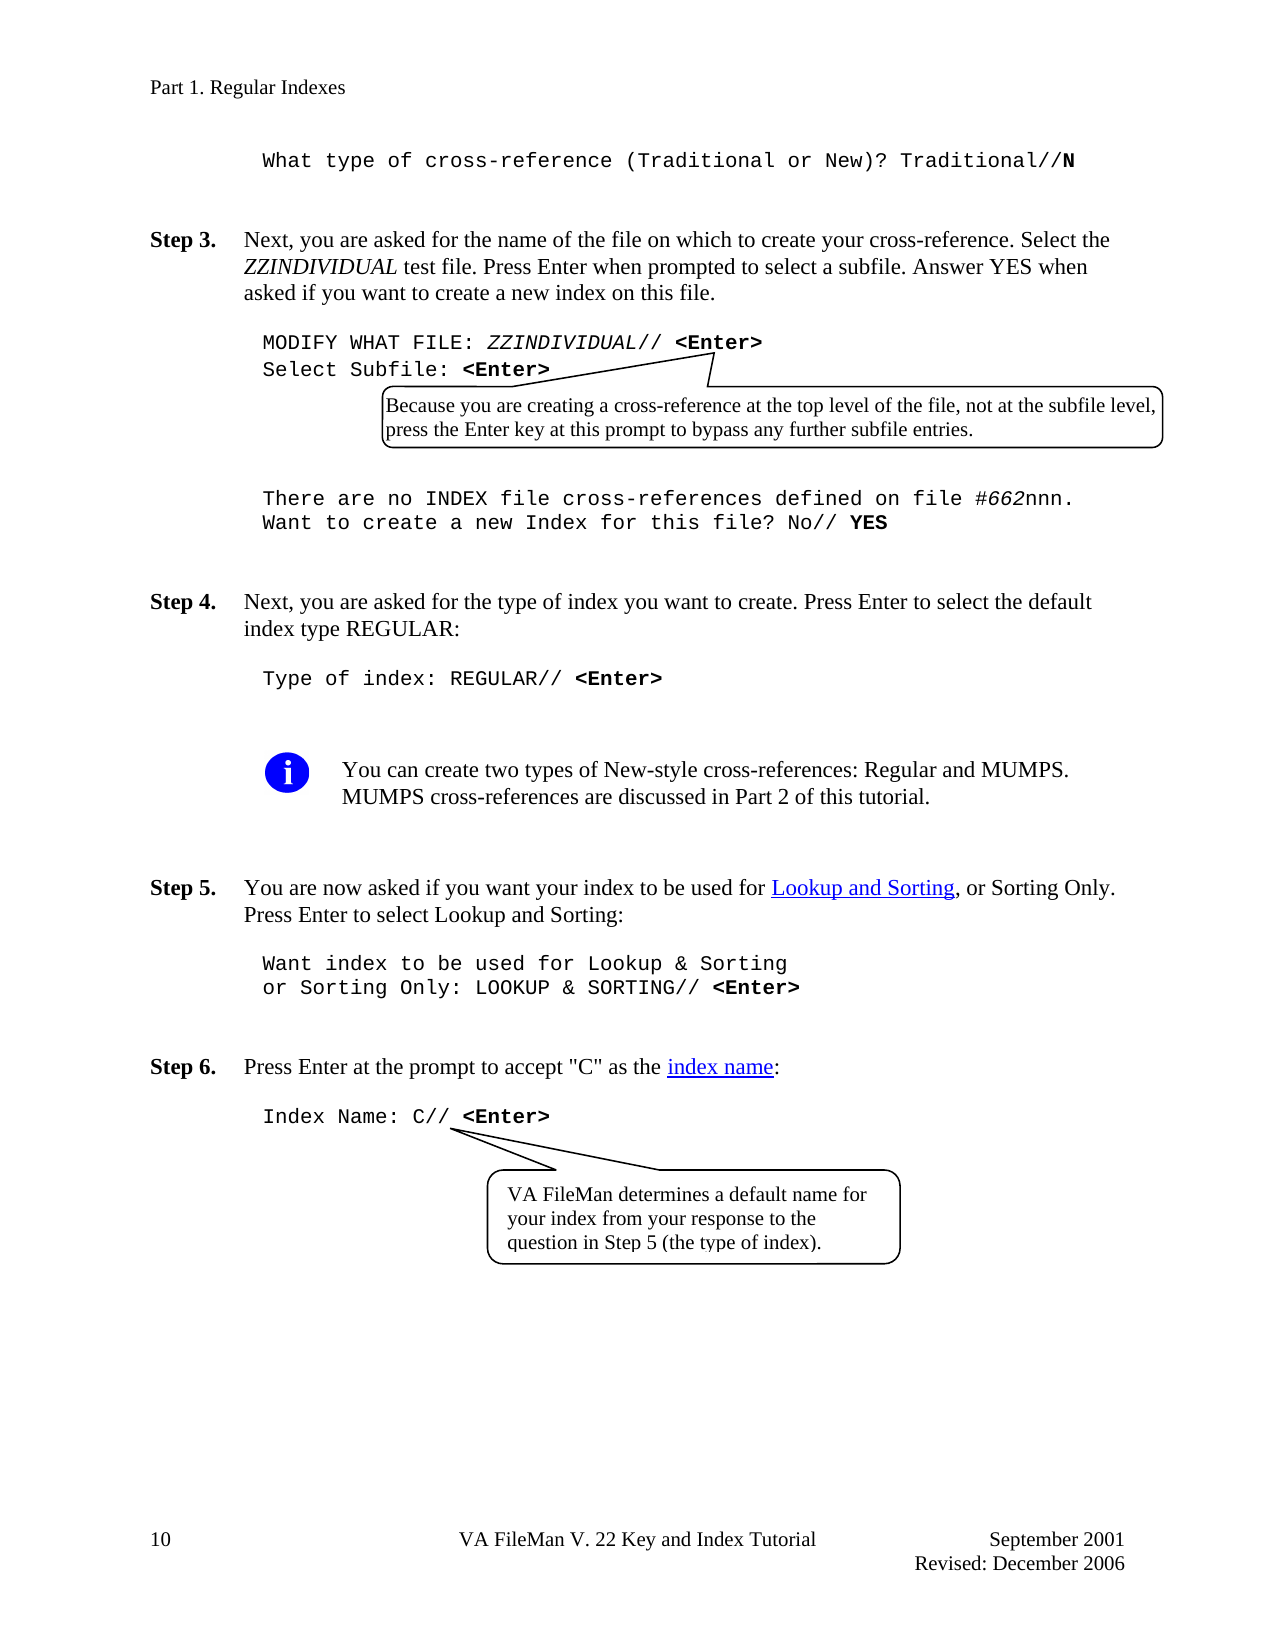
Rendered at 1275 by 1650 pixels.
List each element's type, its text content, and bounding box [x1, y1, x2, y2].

text Want index to be used for Lookup & Sorting or Sorting Only: LOOKUP & SORTING// <Enter> [262, 953, 1125, 1001]
text Type of index: REGULAR// <Enter> [262, 667, 1125, 691]
text What type of cross-reference (Traditional or New)? Traditional//N [262, 150, 1125, 174]
text Because you are creating a cross-reference at the top level of the file, not at the subfile level, press the Enter key at this prompt to bypass any further subfile entries. [385, 392, 1159, 441]
text MODIFY WHAT FILE: ZZINDIVIDUAL// <Enter> Select Subfile: <Enter> [262, 332, 1125, 409]
table_header [255, 744, 332, 822]
text Step 4. Next, you are asked for the type of index you want to create. Press Enter to select the default index type REGULAR: [150, 588, 1125, 641]
text Step 5. You are now asked if you want your index to be used for Lookup and Sorting, or Sorting Only. Press Enter to select Lookup and Sorting: [150, 874, 1125, 927]
text Step 3. Next, you are asked for the name of the file on which to create your cross-reference. Select the ZZINDIVIDUAL test file. Press Enter when prompted to select a subfile. Answer YES when asked if you want to create a new index on this file. [150, 226, 1125, 305]
text Index Name: C// <Enter> [262, 1106, 1125, 1130]
table_header You can create two types of New-style cross-references: Regular and MUMPS. MUMPS cross-references are discussed in Part 2 of this tutorial. [332, 744, 1155, 822]
text There are no INDEX file cross-references defined on file #662nnn. Want to create a new Index for this file? No// YES [262, 488, 1125, 536]
text VA FileMan determines a default name for your index from your response to the question in Step 5 (the type of index). [507, 1182, 881, 1252]
picture [264, 750, 310, 795]
text Step 6. Press Enter at the prompt to accept "C" as the index name: [150, 1053, 1125, 1080]
